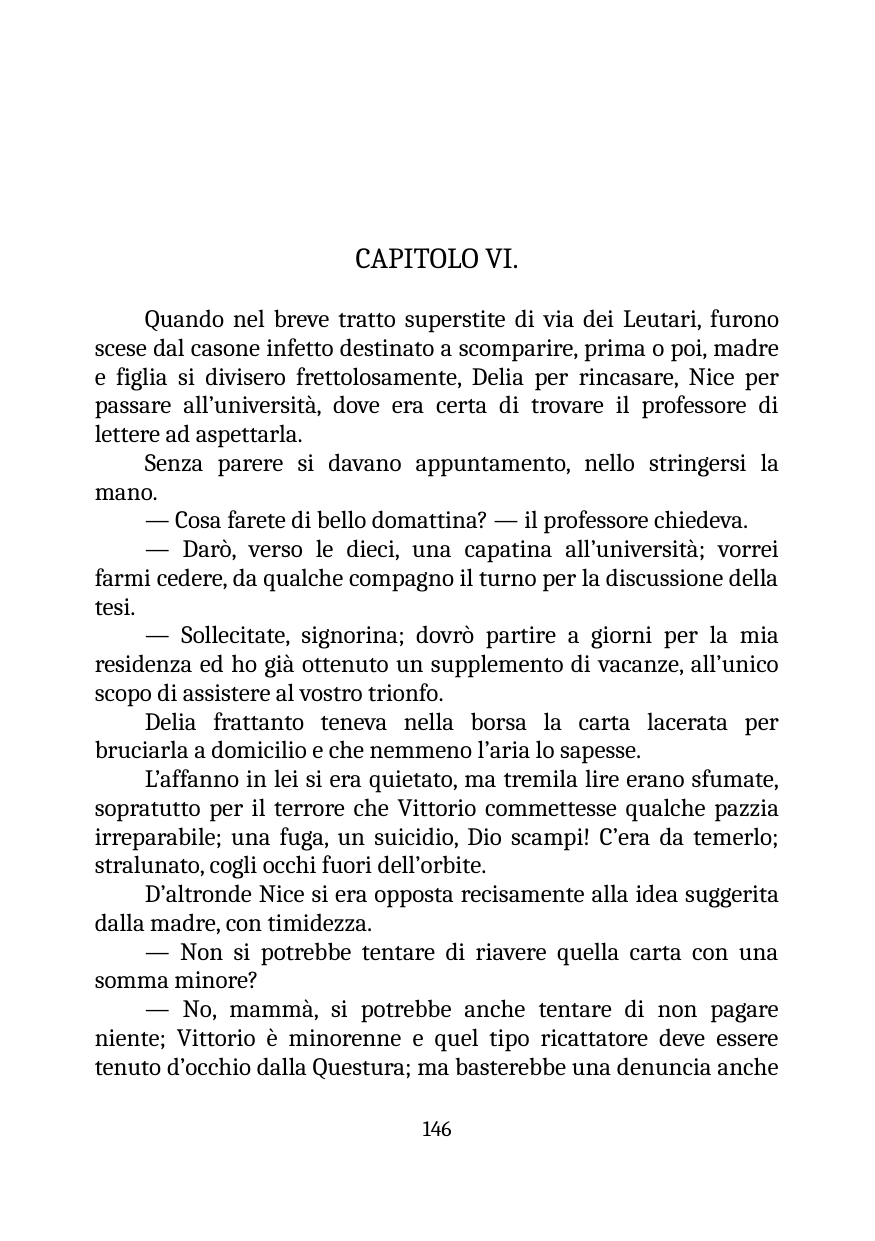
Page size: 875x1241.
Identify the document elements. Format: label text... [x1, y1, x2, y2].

text — Sollecitate, signorina; dovrò partire a giorni per la mia residenza ed ho già ottenuto un supplemento di vacanze, all’unico scopo di assistere al vostro trionfo. [94, 621, 779, 708]
text — Non si potrebbe tentare di riavere quella carta con una somma minore? [94, 938, 779, 995]
subtitle CAPITOLO VI. [94, 242, 779, 276]
text — Darò, verso le dieci, una capatina all’università; vorrei farmi cedere, da qualche compagno il turno per la discussione della tesi. [94, 535, 779, 621]
text L’affanno in lei si era quietato, ma tremila lire erano sfumate, sopratutto per il terrore che Vittorio commettesse qualche pazzia irreparabile; una fuga, un suicidio, Dio scampi! C’era da temerlo; stralunato, cogli occhi fuori dell’orbite. [94, 765, 779, 880]
text Delia frattanto teneva nella borsa la carta lacerata per bruciarla a domicilio e che nemmeno l’aria lo sapesse. [94, 708, 779, 765]
text Senza parere si davano appuntamento, nello stringersi la mano. [94, 449, 779, 506]
text Quando nel breve tratto superstite di via dei Leutari, furono scese dal casone infetto destinato a scomparire, prima o poi, madre e figlia si divisero frettolosamente, Delia per rincasare, Nice per passare all’università, dove era certa di trovare il professore di lettere ad aspettarla. [94, 305, 779, 449]
text D’altronde Nice si era opposta recisamente alla idea suggerita dalla madre, con timidezza. [94, 880, 779, 938]
text — Cosa farete di bello domattina? — il professore chiedeva. [94, 506, 779, 535]
text — No, mammà, si potrebbe anche tentare di non pagare niente; Vittorio è minorenne e quel tipo ricattatore deve essere tenuto d’occhio dalla Questura; ma basterebbe una denuncia anche [94, 995, 779, 1081]
